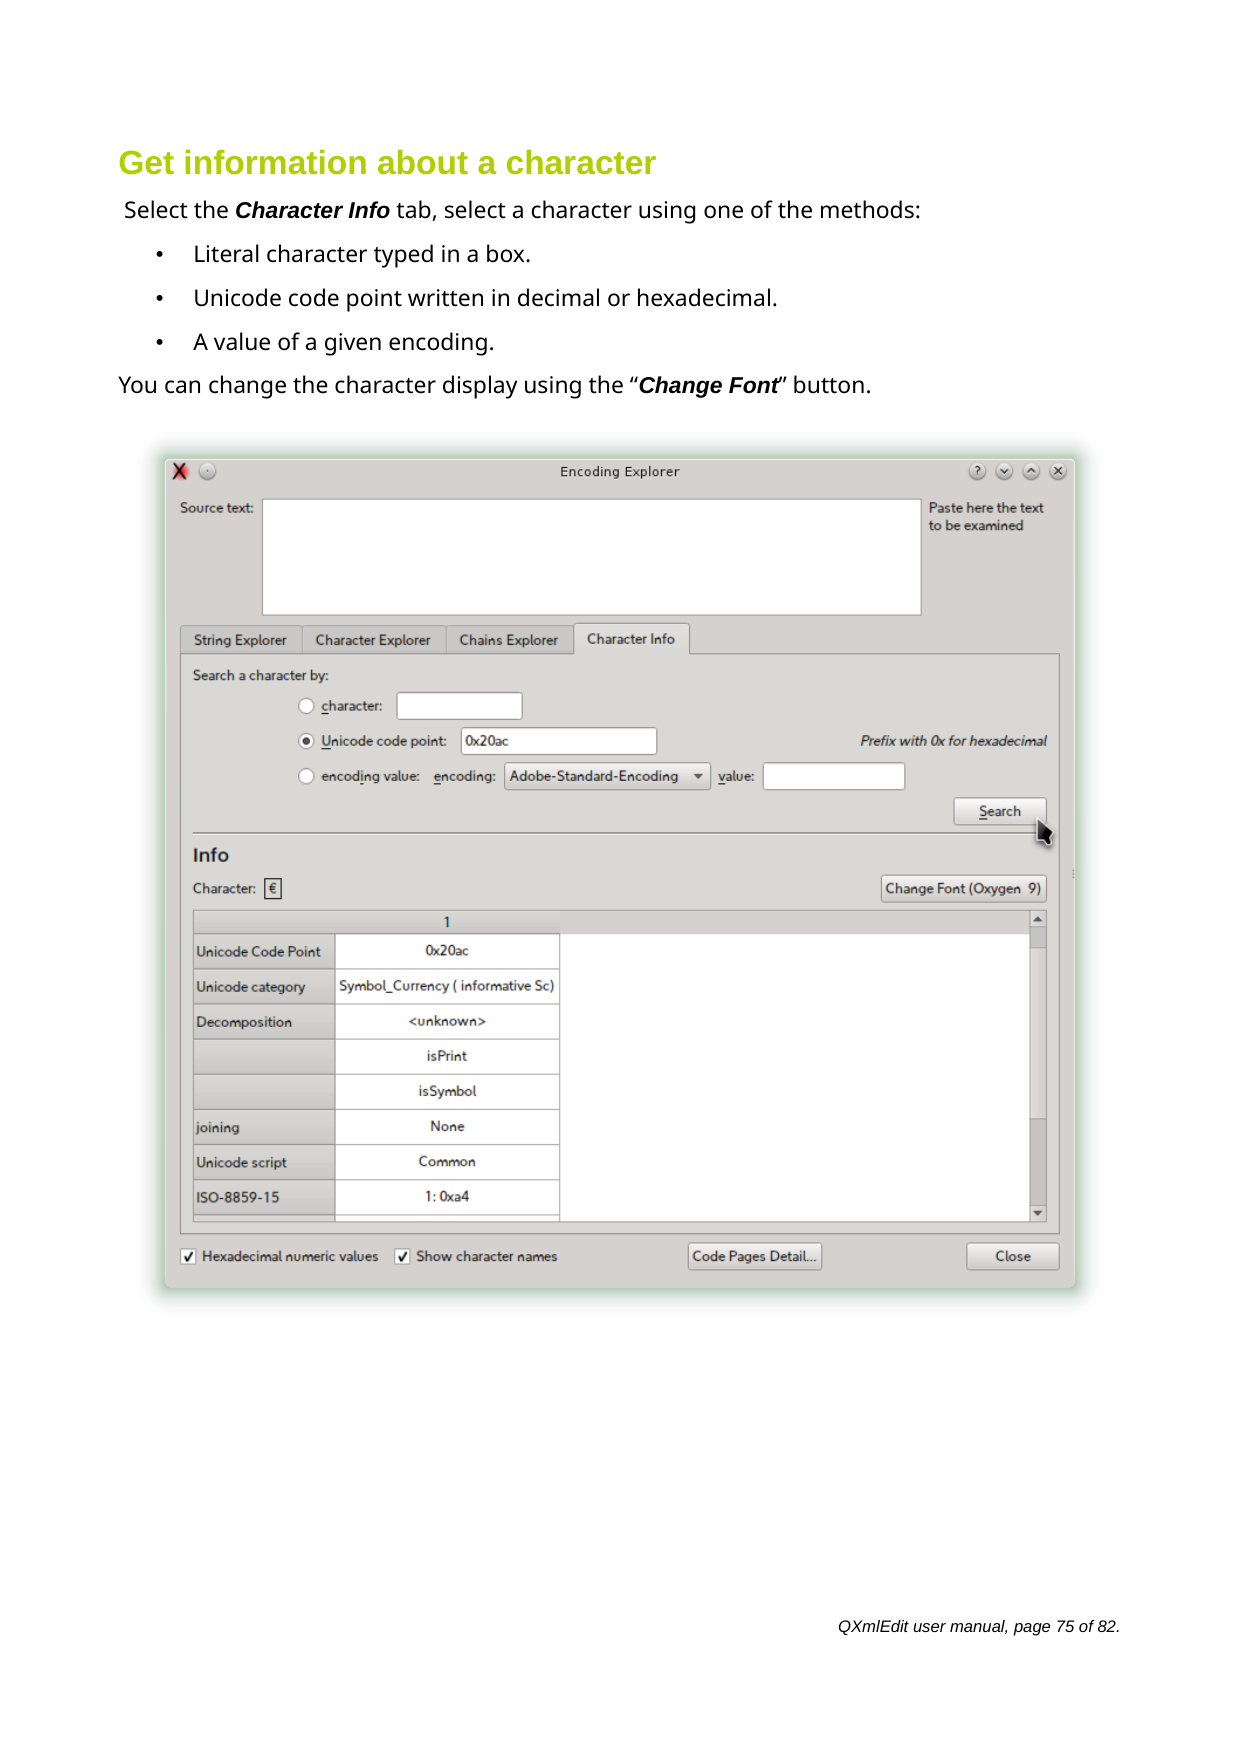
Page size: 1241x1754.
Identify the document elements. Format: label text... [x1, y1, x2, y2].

list Unicode code point written in decimal or hexadecimal. [156, 282, 1122, 313]
text Select the Character Info tab, select a character using one of the methods: [118, 194, 1122, 226]
picture [118, 413, 1122, 1335]
list A value of a given encoding. [156, 326, 1122, 357]
list Literal character typed in a box. [156, 238, 1122, 269]
subtitle Get information about a character [118, 143, 1122, 182]
text You can change the character display using the “Change Font” button. [118, 369, 1122, 401]
